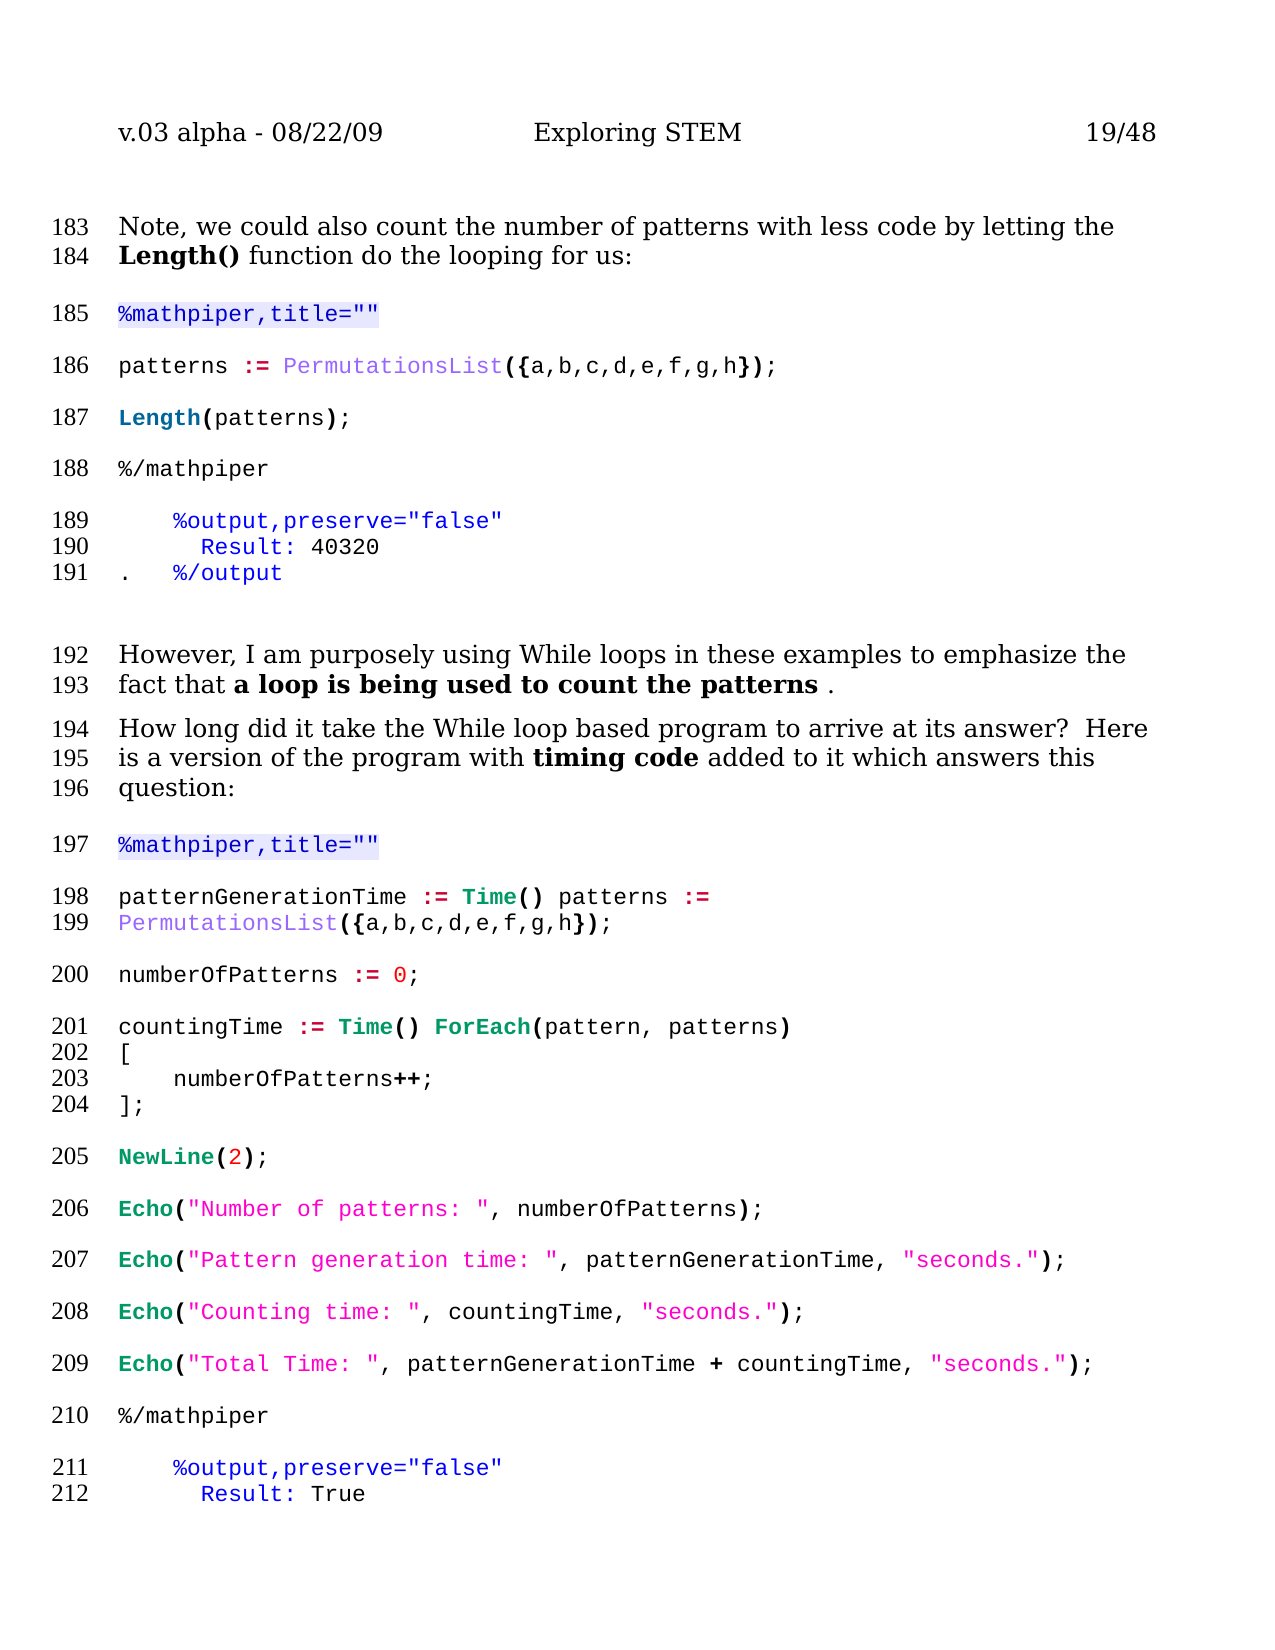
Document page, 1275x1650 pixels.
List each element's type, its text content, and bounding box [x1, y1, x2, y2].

text Echo("Total Time: ", patternGenerationTime + countingTime, "seconds."); [118, 1353, 1157, 1378]
text %/mathpiper [118, 458, 1157, 484]
text ]; [118, 1093, 1157, 1119]
text %mathpiper,title="" [118, 302, 1157, 328]
text numberOfPatterns := 0; [118, 963, 1157, 989]
text patterns := PermutationsList({a,b,c,d,e,f,g,h}); [118, 354, 1157, 380]
text patternGenerationTime := Time() patterns := PermutationsList({a,b,c,d,e,f,g,h}); [118, 886, 1157, 938]
text [ [118, 1041, 1157, 1067]
text However, I am purposely using While loops in these examples to emphasize the fact that a loop is being used to count the patterns . [118, 641, 1157, 699]
text Echo("Number of patterns: ", numberOfPatterns); [118, 1197, 1157, 1223]
text %output,preserve="false" [118, 1456, 1157, 1482]
text . %/output [118, 562, 1157, 587]
text %/mathpiper [118, 1404, 1157, 1430]
text Result: True [118, 1482, 1157, 1508]
text %mathpiper,title="" [118, 834, 1157, 860]
text Echo("Pattern generation time: ", patternGenerationTime, "seconds."); [118, 1249, 1157, 1275]
text countingTime := Time() ForEach(pattern, patterns) [118, 1015, 1157, 1041]
text Note, we could also count the number of patterns with less code by letting the Length() function do the looping for us: [118, 212, 1157, 270]
text numberOfPatterns++; [118, 1067, 1157, 1093]
text Echo("Counting time: ", countingTime, "seconds."); [118, 1301, 1157, 1327]
text How long did it take the While loop based program to arrive at its answer? Here is a version of the program with timing code added to it which answers this question: [118, 714, 1157, 802]
text Length(patterns); [118, 406, 1157, 432]
text NewLine(2); [118, 1145, 1157, 1171]
text Result: 40320 [118, 536, 1157, 562]
text %output,preserve="false" [118, 510, 1157, 536]
